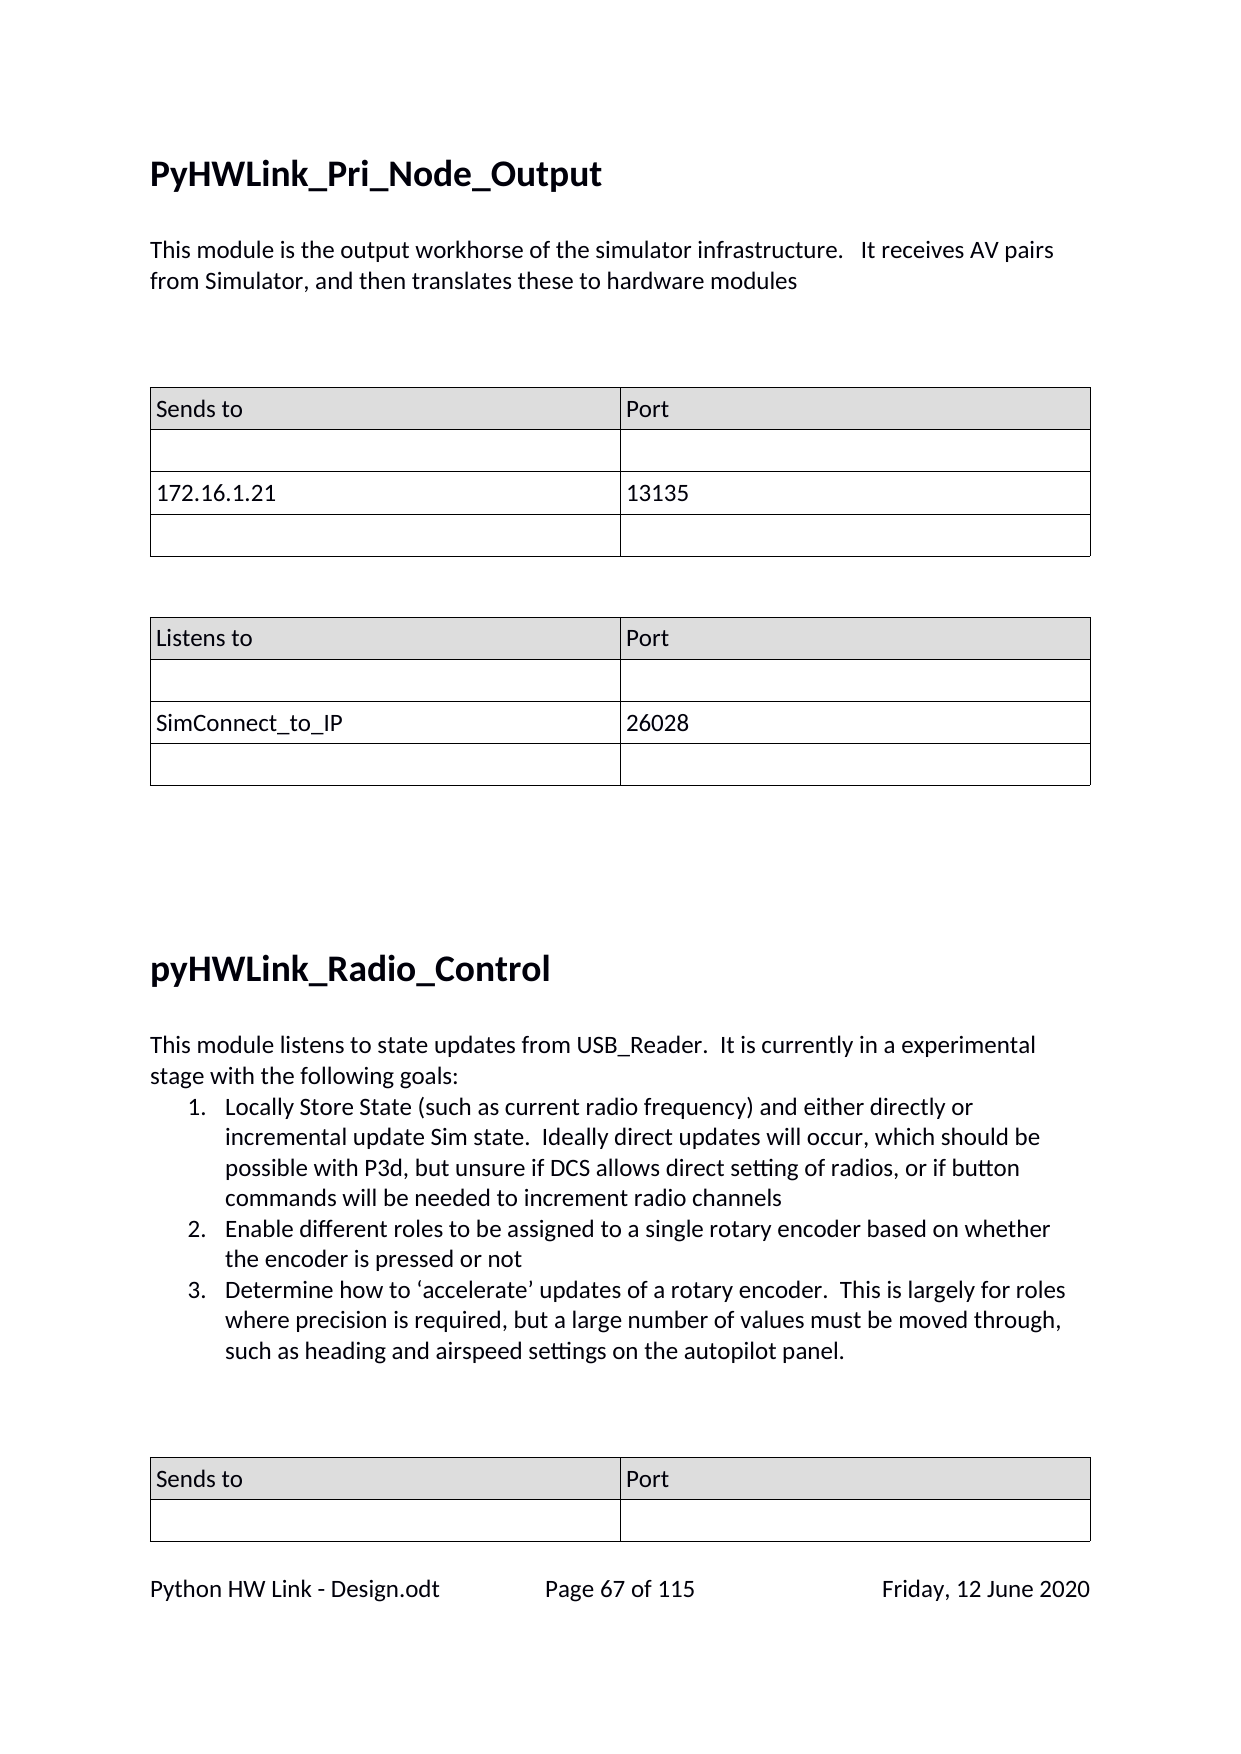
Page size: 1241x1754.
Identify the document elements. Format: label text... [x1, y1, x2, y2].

table_header Sends to [151, 388, 620, 429]
table_header Listens to [151, 618, 620, 659]
list Determine how to ‘accelerate’ updates of a rotary encoder. This is largely for roles where precision is required, but a large number of values must be moved through, such as heading and airspeed settings on the autopilot panel. [187, 1274, 1090, 1365]
table_cell [621, 744, 1090, 785]
list Locally Store State (such as current radio frequency) and either directly or incremental update Sim state. Ideally direct updates will occur, which should be possible with P3d, but unsure if DCS allows direct setting of radios, or if button commands will be needed to increment radio channels [187, 1091, 1090, 1213]
text This module listens to state updates from USB_Reader. It is currently in a experimental stage with the following goals: [150, 1029, 1090, 1091]
list Enable different roles to be assigned to a single rotary encoder based on whether the encoder is pressed or not [187, 1213, 1090, 1274]
table_header Port [621, 618, 1090, 659]
subtitle PyHWLink_Pri_Node_Output [150, 150, 1090, 196]
table_cell [621, 1500, 1090, 1541]
table_cell 26028 [621, 702, 1090, 743]
table_cell 13135 [621, 472, 1090, 513]
table_cell [151, 515, 620, 556]
table_cell [151, 744, 620, 785]
table_cell [621, 660, 1090, 701]
table_header Port [621, 388, 1090, 429]
table_cell [621, 515, 1090, 556]
text This module is the output workhorse of the simulator infrastructure. It receives AV pairs from Simulator, and then translates these to hardware modules [150, 235, 1090, 296]
table_cell 172.16.1.21 [151, 472, 620, 513]
subtitle pyHWLink_Radio_Control [150, 945, 1090, 991]
table_header Sends to [151, 1458, 620, 1499]
table_cell [151, 1500, 620, 1541]
table_cell [621, 430, 1090, 471]
table_cell [151, 430, 620, 471]
table_cell [151, 660, 620, 701]
table_cell SimConnect_to_IP [151, 702, 620, 743]
table_header Port [621, 1458, 1090, 1499]
